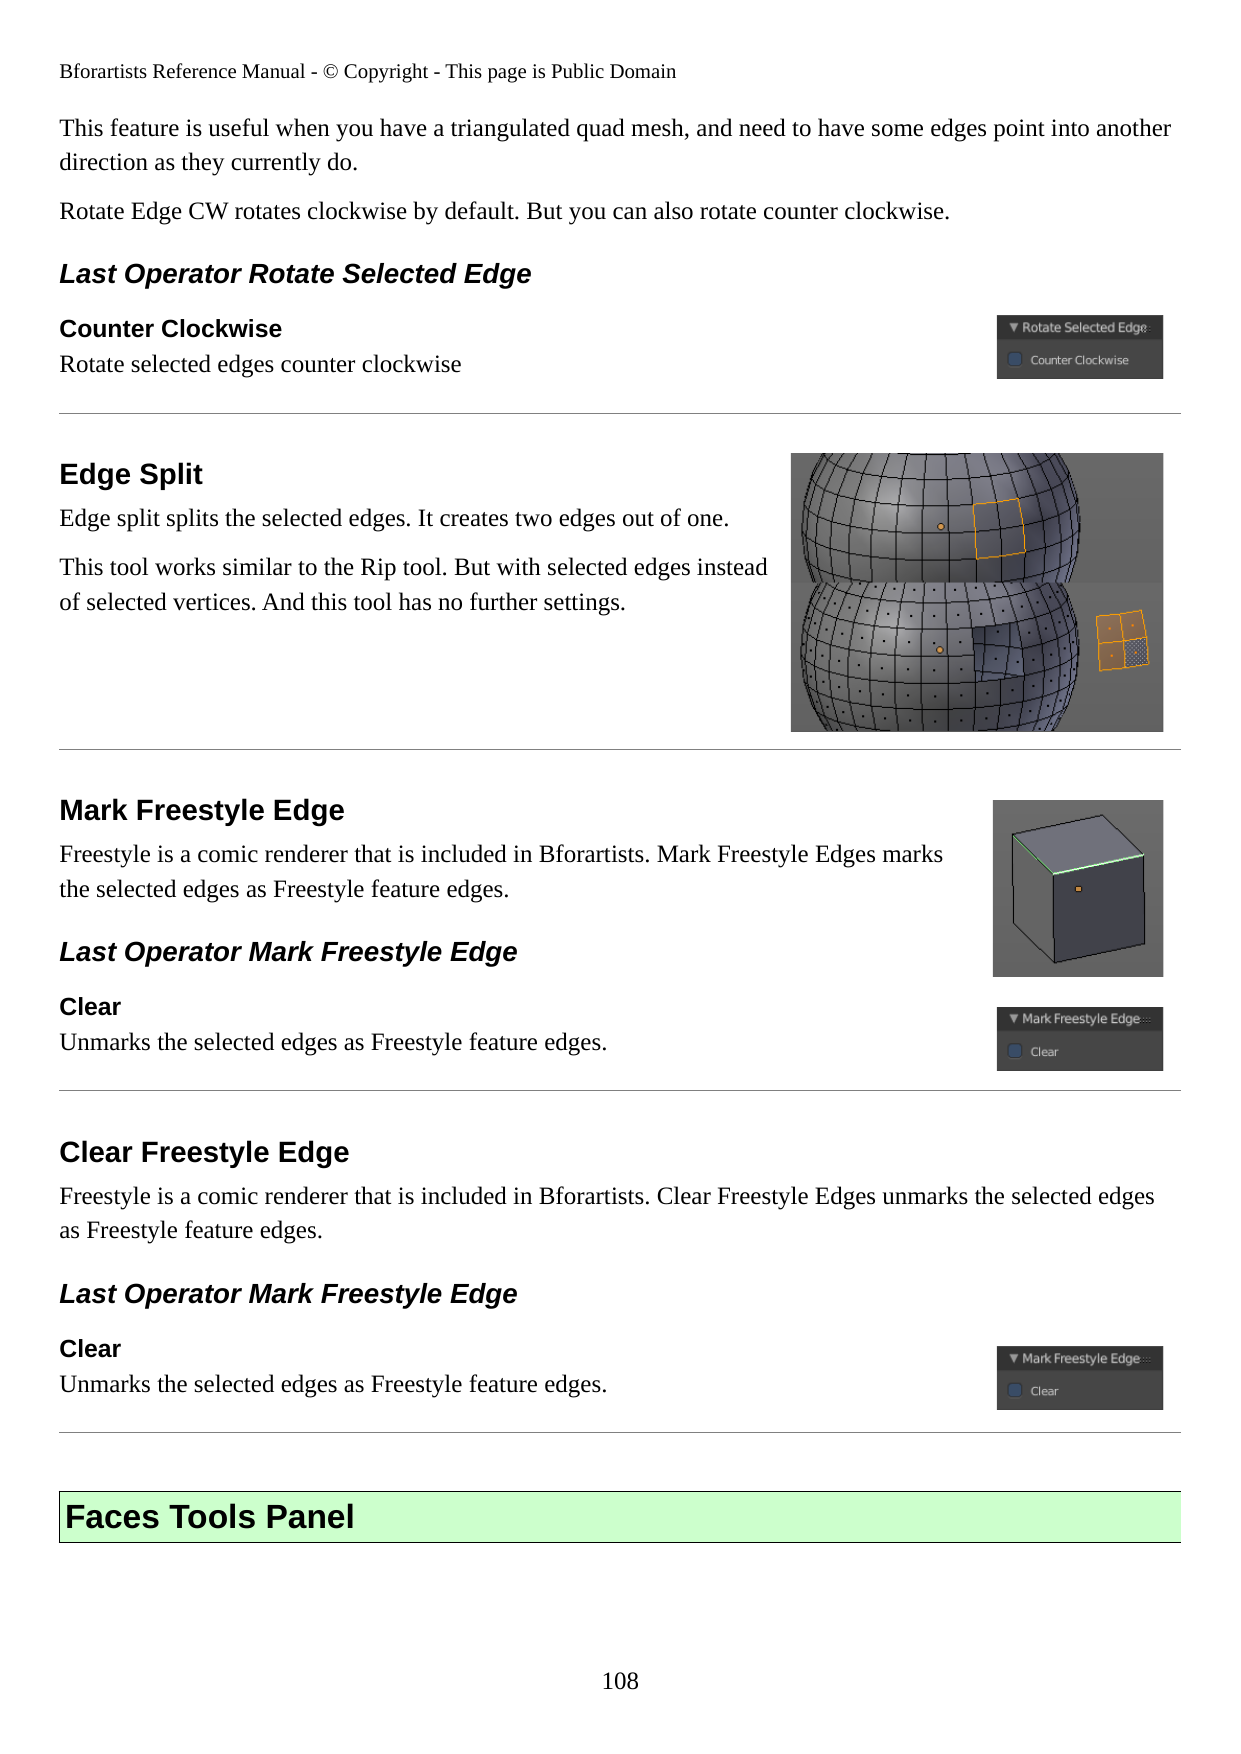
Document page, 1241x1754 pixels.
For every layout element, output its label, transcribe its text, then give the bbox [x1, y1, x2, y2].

picture [996, 1346, 1164, 1410]
subtitle Clear [59, 992, 1181, 1021]
subtitle Edge Split [59, 457, 790, 491]
picture [996, 1007, 1164, 1071]
text This tool works similar to the Rip tool. But with selected edges instead of selected vertices. And this tool has no further settings. [59, 552, 790, 616]
picture [790, 453, 1164, 732]
text Rotate selected edges counter clockwise [59, 349, 996, 378]
subtitle Last Operator Rotate Selected Edge [59, 258, 1181, 289]
text Freestyle is a comic renderer that is included in Bforartists. Clear Freestyle Edges unmarks the selected edges as Freestyle feature edges. [59, 1181, 1181, 1244]
subtitle Clear Freestyle Edge [59, 1135, 1181, 1168]
subtitle [1164, 457, 1181, 491]
subtitle Clear [59, 1334, 1181, 1362]
subtitle Last Operator Mark Freestyle Edge [59, 1277, 1181, 1309]
subtitle Last Operator Mark Freestyle Edge [59, 935, 992, 967]
table_header Faces Tools Panel [60, 1492, 1181, 1542]
text Unmarks the selected edges as Freestyle feature edges. [59, 1369, 996, 1397]
text Unmarks the selected edges as Freestyle feature edges. [59, 1027, 996, 1056]
subtitle Mark Freestyle Edge [59, 793, 1181, 827]
picture [992, 800, 1164, 977]
text Rotate Edge CW rotates clockwise by default. But you can also rotate counter clockwise. [59, 196, 1181, 225]
text Edge split splits the selected edges. It creates two edges out of one. [59, 503, 790, 532]
text Freestyle is a comic renderer that is included in Bforartists. Mark Freestyle Edges marks the selected edges as Freestyle feature edges. [59, 839, 992, 902]
text This feature is useful when you have a triangulated quad mesh, and need to have some edges point into another direction as they currently do. [59, 113, 1181, 176]
picture [996, 315, 1164, 379]
subtitle Counter Clockwise [59, 314, 1181, 343]
